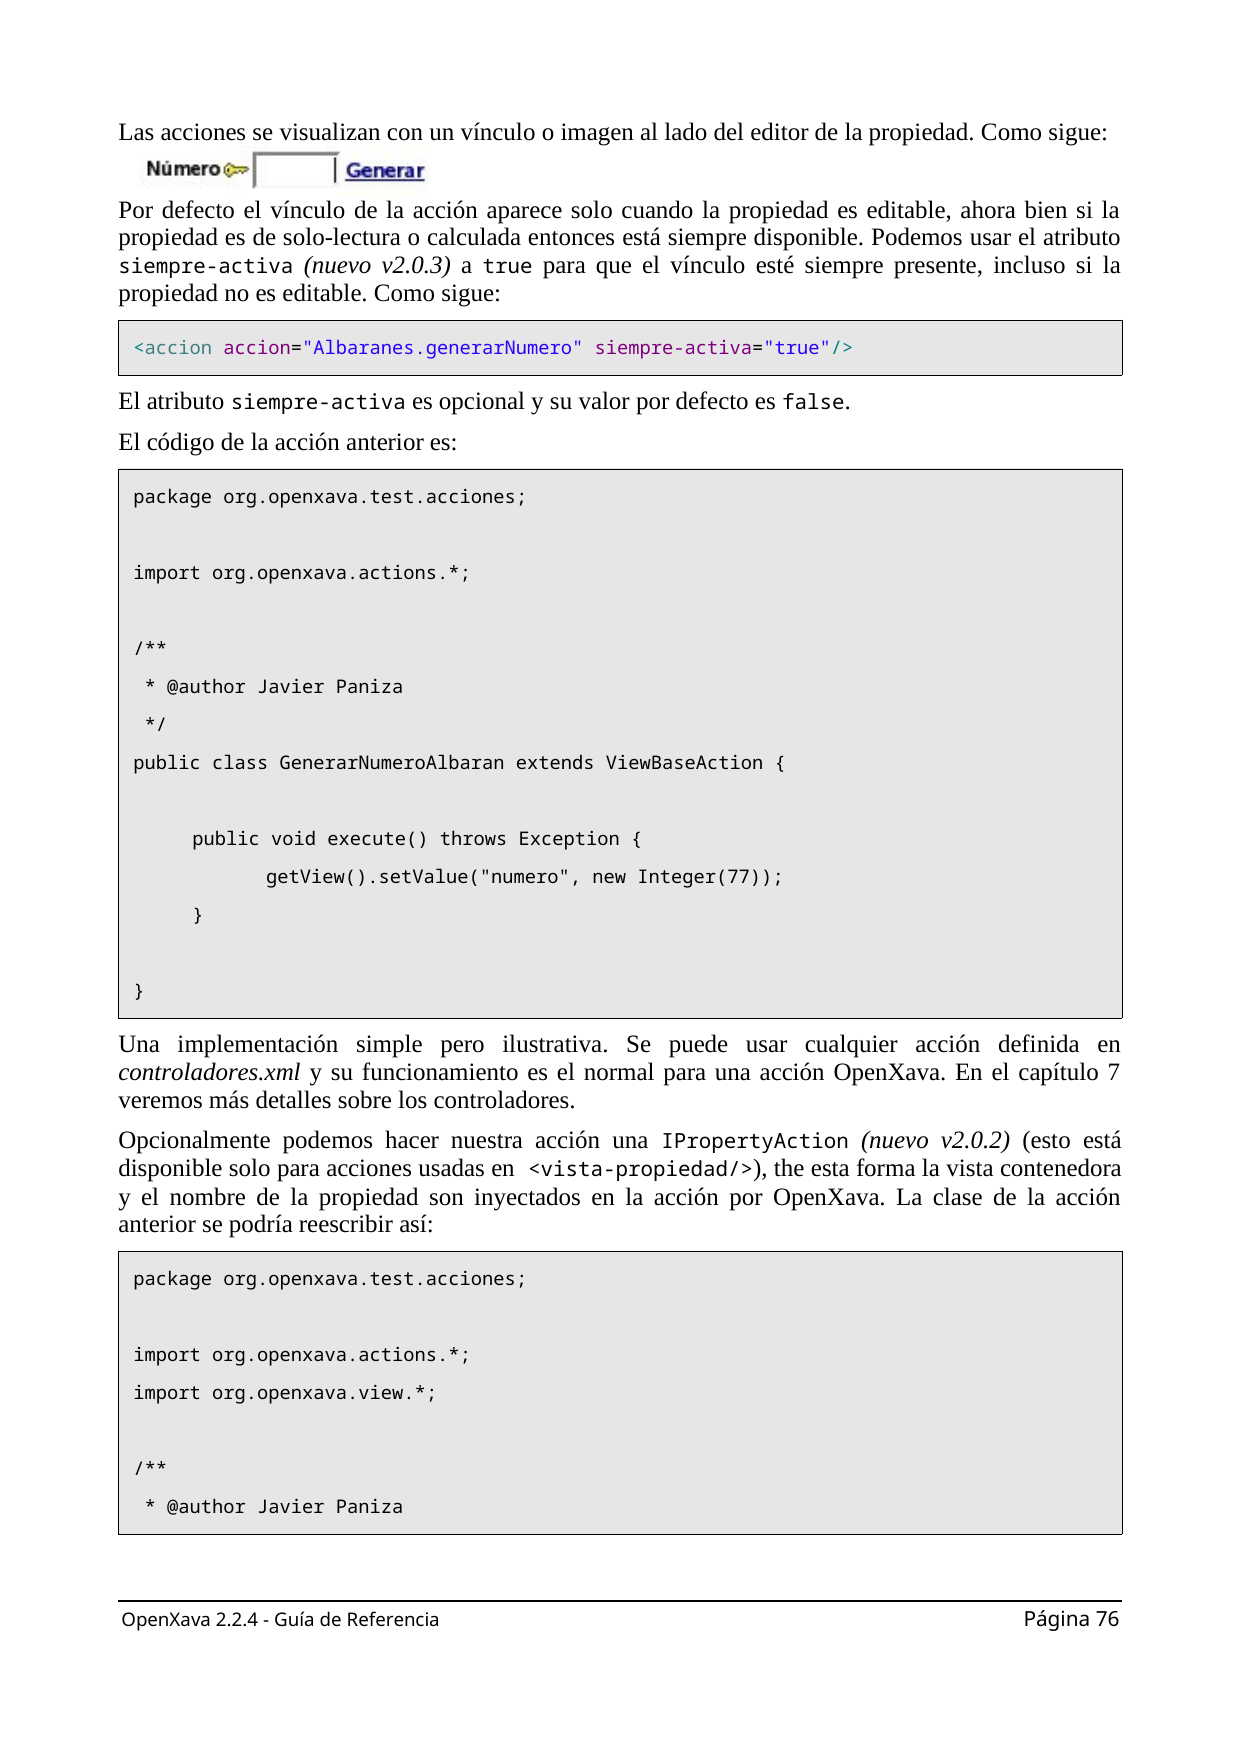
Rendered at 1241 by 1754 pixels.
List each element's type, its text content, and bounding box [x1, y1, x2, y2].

text * @author Javier Paniza [119, 658, 1122, 697]
text package org.openxava.test.acciones; [119, 470, 1122, 506]
text El atributo siempre-activa es opcional y su valor por defecto es false. [118, 387, 1122, 416]
text import org.openxava.view.*; [119, 1364, 1122, 1403]
text */ [119, 697, 1122, 734]
text /** [119, 621, 1122, 658]
text Una implementación simple pero ilustrativa. Se puede usar cualquier acción definida en controladores.xml y su funcionamiento es el normal para una acción OpenXava. En el capítulo 7 veremos más detalles sobre los controladores. [118, 1031, 1122, 1114]
text package org.openxava.test.acciones; [119, 1252, 1122, 1288]
text import org.openxava.actions.*; [119, 1327, 1122, 1364]
text } [119, 963, 1122, 1018]
text El código de la acción anterior es: [118, 428, 1122, 456]
text <accion accion="Albaranes.generarNumero" siempre-activa="true"/> [119, 321, 1122, 375]
text } [119, 887, 1122, 925]
picture [139, 145, 436, 196]
text import org.openxava.actions.*; [119, 544, 1122, 582]
text Opcionalmente podemos hacer nuestra acción una IPropertyAction (nuevo v2.0.2) (esto está disponible solo para acciones usadas en <vista-propiedad/>), the esta forma la vista contenedora y el nombre de la propiedad son inyectados en la acción por OpenXava. La clase de la acción anterior se podría reescribir así: [118, 1126, 1122, 1238]
text Las acciones se visualizan con un vínculo o imagen al lado del editor de la propiedad. Como sigue: [118, 118, 1122, 146]
text * @author Javier Paniza [119, 1479, 1122, 1534]
text public class GenerarNumeroAlbaran extends ViewBaseAction { [119, 734, 1122, 773]
text getView().setValue("numero", new Integer(77)); [119, 849, 1122, 887]
text public void execute() throws Exception { [119, 811, 1122, 849]
text /** [119, 1441, 1122, 1479]
text Por defecto el vínculo de la acción aparece solo cuando la propiedad es editable, ahora bien si la propiedad es de solo-lectura o calculada entonces está siempre disponible. Podemos usar el atributo siempre-activa (nuevo v2.0.3) a true para que el vínculo esté siempre presente, incluso si la propiedad no es editable. Como sigue: [118, 158, 1122, 307]
